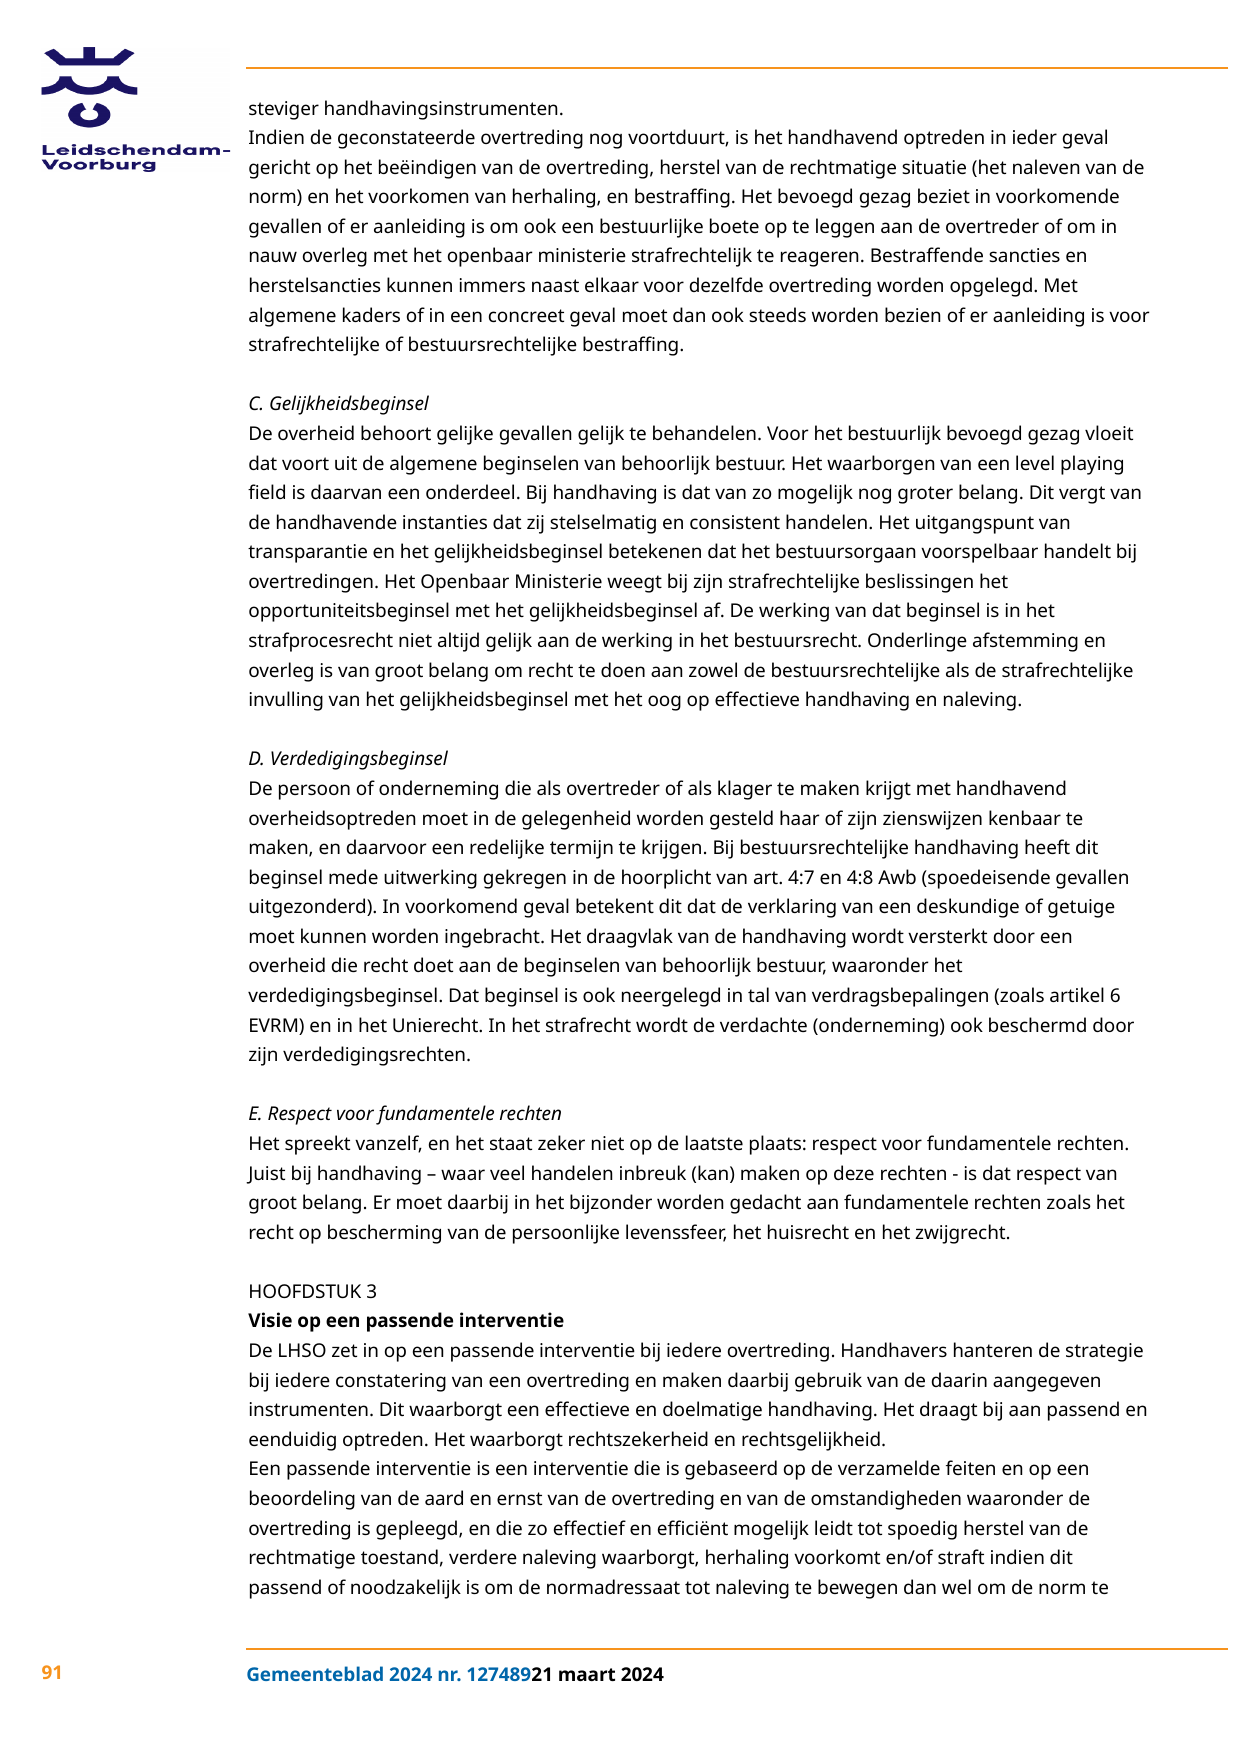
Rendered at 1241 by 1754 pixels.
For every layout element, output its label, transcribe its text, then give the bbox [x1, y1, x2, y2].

text De LHSO zet in op een passende interventie bij iedere overtreding. Handhavers hanteren de strategie bij iedere constatering van een overtreding en maken daarbij gebruik van de daarin aangegeven instrumenten. Dit waarborgt een effectieve en doelmatige handhaving. Het draagt bij aan passend en eenduidig optreden. Het waarborgt rechtszekerheid en rechtsgelijkheid. [248, 1337, 1152, 1452]
text C. Gelijkheidsbeginsel [248, 391, 1152, 416]
text Visie op een passende interventie [248, 1308, 1152, 1333]
text D. Verdedigingsbeginsel [248, 746, 1152, 771]
text Het spreekt vanzelf, en het staat zeker niet op de laatste plaats: respect voor fundamentele rechten. Juist bij handhaving – waar veel handelen inbreuk (kan) maken op deze rechten - is dat respect van groot belang. Er moet daarbij in het bijzonder worden gedacht aan fundamentele rechten zoals het recht op bescherming van de persoonlijke levenssfeer, het huisrecht en het zwijgrecht. [248, 1130, 1152, 1245]
text steviger handhavingsinstrumenten. [248, 95, 1152, 121]
text De persoon of onderneming die als overtreder of als klager te maken krijgt met handhavend overheidsoptreden moet in de gelegenheid worden gesteld haar of zijn zienswijzen kenbaar te maken, en daarvoor een redelijke termijn te krijgen. Bij bestuursrechtelijke handhaving heeft dit beginsel mede uitwerking gekregen in de hoorplicht van art. 4:7 en 4:8 Awb (spoedeisende gevallen uitgezonderd). In voorkomend geval betekent dit dat de verklaring van een deskundige of getuige moet kunnen worden ingebracht. Het draagvlak van de handhaving wordt versterkt door een overheid die recht doet aan de beginselen van behoorlijk bestuur, waaronder het verdedigingsbeginsel. Dat beginsel is ook neergelegd in tal van verdragsbepalingen (zoals artikel 6 EVRM) en in het Unierecht. In het strafrecht wordt de verdachte (onderneming) ook beschermd door zijn verdedigingsrechten. [248, 775, 1152, 1067]
text E. Respect voor fundamentele rechten [248, 1101, 1152, 1126]
picture [41, 47, 231, 172]
text Een passende interventie is een interventie die is gebaseerd op de verzamelde feiten en op een beoordeling van de aard en ernst van de overtreding en van de omstandigheden waaronder de overtreding is gepleegd, en die zo effectief en efficiënt mogelijk leidt tot spoedig herstel van de rechtmatige toestand, verdere naleving waarborgt, herhaling voorkomt en/of straft indien dit passend of noodzakelijk is om de normadressaat tot naleving te bewegen dan wel om de norm te [248, 1456, 1152, 1600]
text De overheid behoort gelijke gevallen gelijk te behandelen. Voor het bestuurlijk bevoegd gezag vloeit dat voort uit de algemene beginselen van behoorlijk bestuur. Het waarborgen van een level playing field is daarvan een onderdeel. Bij handhaving is dat van zo mogelijk nog groter belang. Dit vergt van de handhavende instanties dat zij stelselmatig en consistent handelen. Het uitgangspunt van transparantie en het gelijkheidsbeginsel betekenen dat het bestuursorgaan voorspelbaar handelt bij overtredingen. Het Openbaar Ministerie weegt bij zijn strafrechtelijke beslissingen het opportuniteitsbeginsel met het gelijkheidsbeginsel af. De werking van dat beginsel is in het strafprocesrecht niet altijd gelijk aan de werking in het bestuursrecht. Onderlinge afstemming en overleg is van groot belang om recht te doen aan zowel de bestuursrechtelijke als de strafrechtelijke invulling van het gelijkheidsbeginsel met het oog op effectieve handhaving en naleving. [248, 420, 1152, 712]
text Indien de geconstateerde overtreding nog voortduurt, is het handhavend optreden in ieder geval gericht op het beëindigen van de overtreding, herstel van de rechtmatige situatie (het naleven van de norm) en het voorkomen van herhaling, en bestraffing. Het bevoegd gezag beziet in voorkomende gevallen of er aanleiding is om ook een bestuurlijke boete op te leggen aan de overtreder of om in nauw overleg met het openbaar ministerie strafrechtelijk te reageren. Bestraffende sancties en herstelsancties kunnen immers naast elkaar voor dezelfde overtreding worden opgelegd. Met algemene kaders of in een concreet geval moet dan ook steeds worden bezien of er aanleiding is voor strafrechtelijke of bestuursrechtelijke bestraffing. [248, 124, 1152, 357]
text HOOFDSTUK 3 [248, 1278, 1152, 1304]
